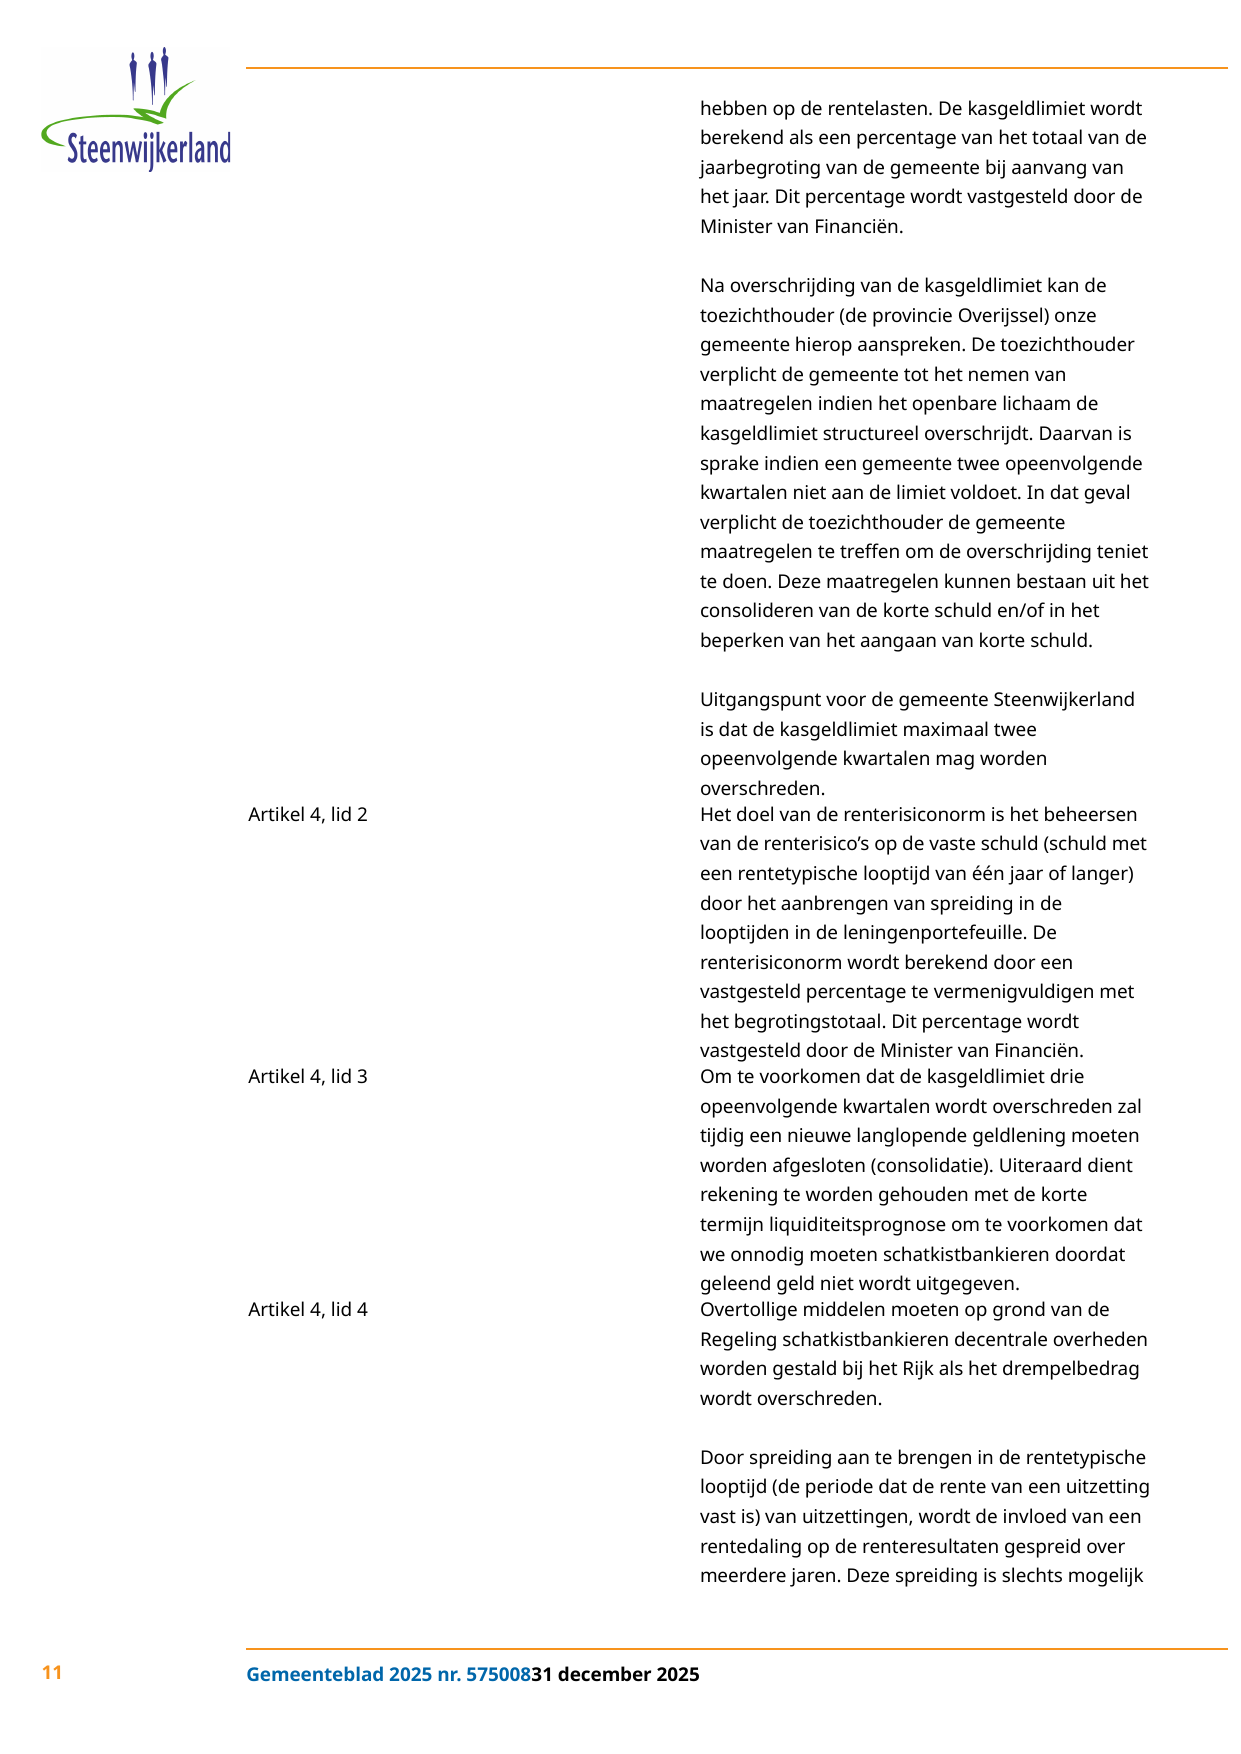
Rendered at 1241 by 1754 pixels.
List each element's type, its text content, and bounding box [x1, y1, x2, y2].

table_cell Overtollige middelen moeten op grond van de Regeling schatkistbankieren decentrale overheden worden gestald bij het Rijk als het drempelbedrag wordt overschreden. Door spreiding aan te brengen in de rentetypische looptijd (de periode dat de rente van een uitzetting vast is) van uitzettingen, wordt de invloed van een rentedaling op de renteresultaten gespreid over meerdere jaren. Deze spreiding is slechts mogelijk [700, 1296, 1152, 1588]
table_cell Het doel van de renterisiconorm is het beheersen van de renterisico’s op de vaste schuld (schuld met een rentetypische looptijd van één jaar of langer) door het aanbrengen van spreiding in de looptijden in de leningenportefeuille. De renterisiconorm wordt berekend door een vastgesteld percentage te vermenigvuldigen met het begrotingstotaal. Dit percentage wordt vastgesteld door de Minister van Financiën. [700, 801, 1152, 1063]
table_cell Artikel 4, lid 2 [248, 801, 700, 1063]
table_cell Artikel 4, lid 3 [248, 1063, 700, 1296]
table_cell [248, 95, 700, 801]
table_cell hebben op de rentelasten. De kasgeldlimiet wordt berekend als een percentage van het totaal van de jaarbegroting van de gemeente bij aanvang van het jaar. Dit percentage wordt vastgesteld door de Minister van Financiën. Na overschrijding van de kasgeldlimiet kan de toezichthouder (de provincie Overijssel) onze gemeente hierop aanspreken. De toezichthouder verplicht de gemeente tot het nemen van maatregelen indien het openbare lichaam de kasgeldlimiet structureel overschrijdt. Daarvan is sprake indien een gemeente twee opeenvolgende kwartalen niet aan de limiet voldoet. In dat geval verplicht de toezichthouder de gemeente maatregelen te treffen om de overschrijding teniet te doen. Deze maatregelen kunnen bestaan uit het consolideren van de korte schuld en/of in het beperken van het aangaan van korte schuld. Uitgangspunt voor de gemeente Steenwijkerland is dat de kasgeldlimiet maximaal twee opeenvolgende kwartalen mag worden overschreden. [700, 95, 1152, 801]
table_cell Om te voorkomen dat de kasgeldlimiet drie opeenvolgende kwartalen wordt overschreden zal tijdig een nieuwe langlopende geldlening moeten worden afgesloten (consolidatie). Uiteraard dient rekening te worden gehouden met de korte termijn liquiditeitsprognose om te voorkomen dat we onnodig moeten schatkistbankieren doordat geleend geld niet wordt uitgegeven. [700, 1063, 1152, 1296]
table_cell Artikel 4, lid 4 [248, 1296, 700, 1588]
picture [41, 47, 231, 172]
